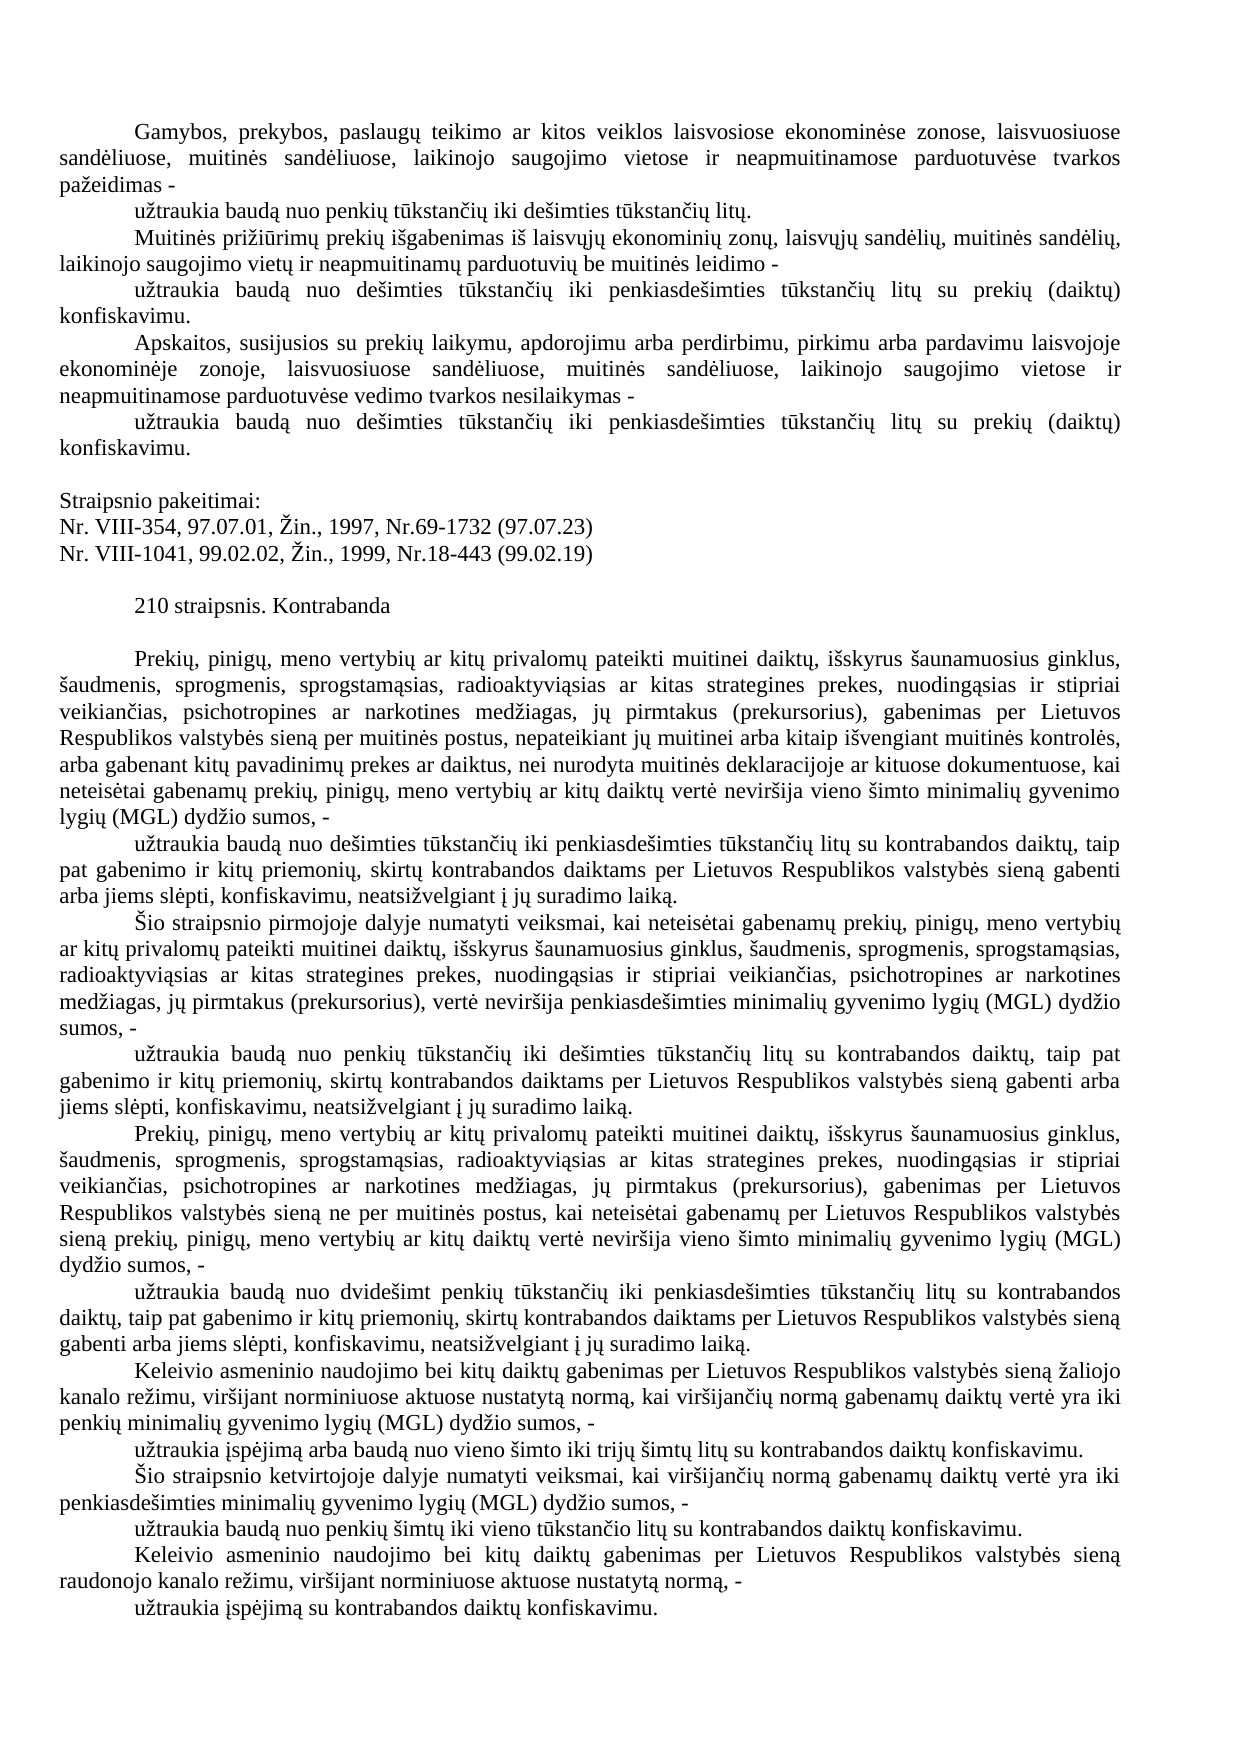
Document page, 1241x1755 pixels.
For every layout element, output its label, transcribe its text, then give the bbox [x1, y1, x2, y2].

text Muitinės prižiūrimų prekių išgabenimas iš laisvųjų ekonominių zonų, laisvųjų sandėlių, muitinės sandėlių, laikinojo saugojimo vietų ir neapmuitinamų parduotuvių be muitinės leidimo - [59, 223, 1122, 276]
text užtraukia įspėjimą su kontrabandos daiktų konfiskavimu. [59, 1594, 1122, 1620]
text Nr. VIII-1041, 99.02.02, Žin., 1999, Nr.18-443 (99.02.19) [59, 540, 1122, 566]
text Šio straipsnio pirmojoje dalyje numatyti veiksmai, kai neteisėtai gabenamų prekių, pinigų, meno vertybių ar kitų privalomų pateikti muitinei daiktų, išskyrus šaunamuosius ginklus, šaudmenis, sprogmenis, sprogstamąsias, radioaktyviąsias ar kitas strategines prekes, nuodingąsias ir stipriai veikiančias, psichotropines ar narkotines medžiagas, jų pirmtakus (prekursorius), vertė neviršija penkiasdešimties minimalių gyvenimo lygių (MGL) dydžio sumos, - [59, 909, 1122, 1041]
text užtraukia baudą nuo dvidešimt penkių tūkstančių iki penkiasdešimties tūkstančių litų su kontrabandos daiktų, taip pat gabenimo ir kitų priemonių, skirtų kontrabandos daiktams per Lietuvos Respublikos valstybės sieną gabenti arba jiems slėpti, konfiskavimu, neatsižvelgiant į jų suradimo laiką. [59, 1278, 1122, 1357]
text užtraukia įspėjimą arba baudą nuo vieno šimto iki trijų šimtų litų su kontrabandos daiktų konfiskavimu. [59, 1436, 1122, 1462]
text Keleivio asmeninio naudojimo bei kitų daiktų gabenimas per Lietuvos Respublikos valstybės sieną raudonojo kanalo režimu, viršijant norminiuose aktuose nustatytą normą, - [59, 1541, 1122, 1594]
text Nr. VIII-354, 97.07.01, Žin., 1997, Nr.69-1732 (97.07.23) [59, 513, 1122, 540]
text užtraukia baudą nuo penkių šimtų iki vieno tūkstančio litų su kontrabandos daiktų konfiskavimu. [59, 1515, 1122, 1541]
text Keleivio asmeninio naudojimo bei kitų daiktų gabenimas per Lietuvos Respublikos valstybės sieną žaliojo kanalo režimu, viršijant norminiuose aktuose nustatytą normą, kai viršijančių normą gabenamų daiktų vertė yra iki penkių minimalių gyvenimo lygių (MGL) dydžio sumos, - [59, 1357, 1122, 1436]
text Šio straipsnio ketvirtojoje dalyje numatyti veiksmai, kai viršijančių normą gabenamų daiktų vertė yra iki penkiasdešimties minimalių gyvenimo lygių (MGL) dydžio sumos, - [59, 1462, 1122, 1515]
text Prekių, pinigų, meno vertybių ar kitų privalomų pateikti muitinei daiktų, išskyrus šaunamuosius ginklus, šaudmenis, sprogmenis, sprogstamąsias, radioaktyviąsias ar kitas strategines prekes, nuodingąsias ir stipriai veikiančias, psichotropines ar narkotines medžiagas, jų pirmtakus (prekursorius), gabenimas per Lietuvos Respublikos valstybės sieną ne per muitinės postus, kai neteisėtai gabenamų per Lietuvos Respublikos valstybės sieną prekių, pinigų, meno vertybių ar kitų daiktų vertė neviršija vieno šimto minimalių gyvenimo lygių (MGL) dydžio sumos, - [59, 1119, 1122, 1278]
text Prekių, pinigų, meno vertybių ar kitų privalomų pateikti muitinei daiktų, išskyrus šaunamuosius ginklus, šaudmenis, sprogmenis, sprogstamąsias, radioaktyviąsias ar kitas strategines prekes, nuodingąsias ir stipriai veikiančias, psichotropines ar narkotines medžiagas, jų pirmtakus (prekursorius), gabenimas per Lietuvos Respublikos valstybės sieną per muitinės postus, nepateikiant jų muitinei arba kitaip išvengiant muitinės kontrolės, arba gabenant kitų pavadinimų prekes ar daiktus, nei nurodyta muitinės deklaracijoje ar kituose dokumentuose, kai neteisėtai gabenamų prekių, pinigų, meno vertybių ar kitų daiktų vertė neviršija vieno šimto minimalių gyvenimo lygių (MGL) dydžio sumos, - [59, 645, 1122, 830]
text užtraukia baudą nuo dešimties tūkstančių iki penkiasdešimties tūkstančių litų su prekių (daiktų) konfiskavimu. [59, 408, 1122, 461]
text Straipsnio pakeitimai: [59, 487, 1122, 513]
text užtraukia baudą nuo dešimties tūkstančių iki penkiasdešimties tūkstančių litų su prekių (daiktų) konfiskavimu. [59, 276, 1122, 329]
text užtraukia baudą nuo penkių tūkstančių iki dešimties tūkstančių litų su kontrabandos daiktų, taip pat gabenimo ir kitų priemonių, skirtų kontrabandos daiktams per Lietuvos Respublikos valstybės sieną gabenti arba jiems slėpti, konfiskavimu, neatsižvelgiant į jų suradimo laiką. [59, 1041, 1122, 1119]
text Apskaitos, susijusios su prekių laikymu, apdorojimu arba perdirbimu, pirkimu arba pardavimu laisvojoje ekonominėje zonoje, laisvuosiuose sandėliuose, muitinės sandėliuose, laikinojo saugojimo vietose ir neapmuitinamose parduotuvėse vedimo tvarkos nesilaikymas - [59, 329, 1122, 408]
text 210 straipsnis. Kontrabanda [59, 592, 1122, 619]
text užtraukia baudą nuo penkių tūkstančių iki dešimties tūkstančių litų. [59, 197, 1122, 223]
text Gamybos, prekybos, paslaugų teikimo ar kitos veiklos laisvosiose ekonominėse zonose, laisvuosiuose sandėliuose, muitinės sandėliuose, laikinojo saugojimo vietose ir neapmuitinamose parduotuvėse tvarkos pažeidimas - [59, 118, 1122, 197]
text užtraukia baudą nuo dešimties tūkstančių iki penkiasdešimties tūkstančių litų su kontrabandos daiktų, taip pat gabenimo ir kitų priemonių, skirtų kontrabandos daiktams per Lietuvos Respublikos valstybės sieną gabenti arba jiems slėpti, konfiskavimu, neatsižvelgiant į jų suradimo laiką. [59, 830, 1122, 909]
